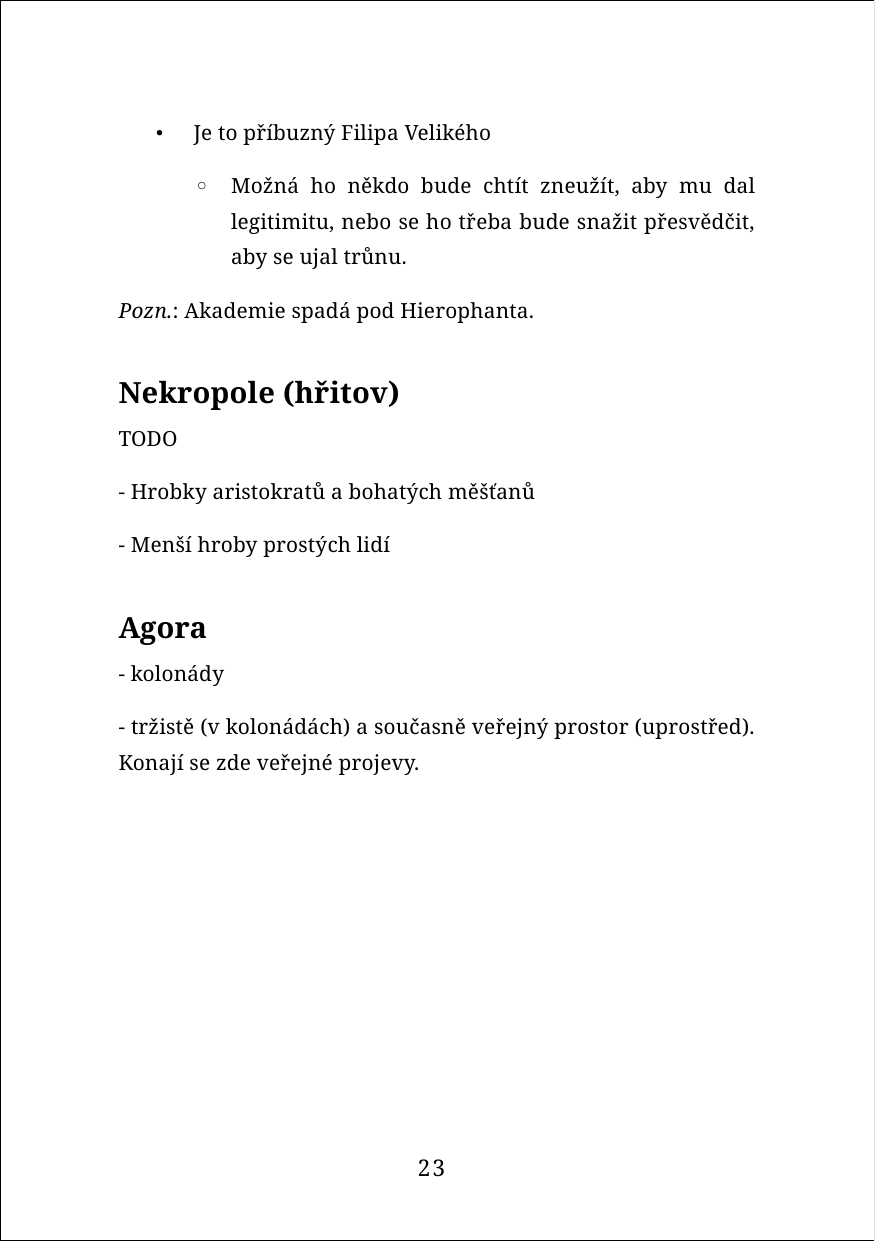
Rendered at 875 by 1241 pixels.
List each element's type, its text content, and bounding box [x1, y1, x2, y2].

list Je to příbuzný Filipa Velikého [156, 118, 756, 147]
text - kolonády [118, 659, 756, 687]
text - Hrobky aristokratů a bohatých měšťanů [118, 477, 756, 506]
text Pozn.: Akademie spadá pod Hierophanta. [118, 296, 756, 324]
text - tržistě (v kolonádách) a současně veřejný prostor (uprostřed). Konají se zde veřejné projevy. [118, 712, 756, 776]
subtitle Agora [118, 607, 756, 647]
text - Menší hroby prostých lidí [118, 531, 756, 559]
list Možná ho někdo bude chtít zneužít, aby mu dal legitimitu, nebo se ho třeba bude snažit přesvědčit, aby se ujal trůnu. [193, 171, 756, 271]
subtitle Nekropole (hřitov) [118, 373, 756, 412]
text TODO [118, 424, 756, 452]
